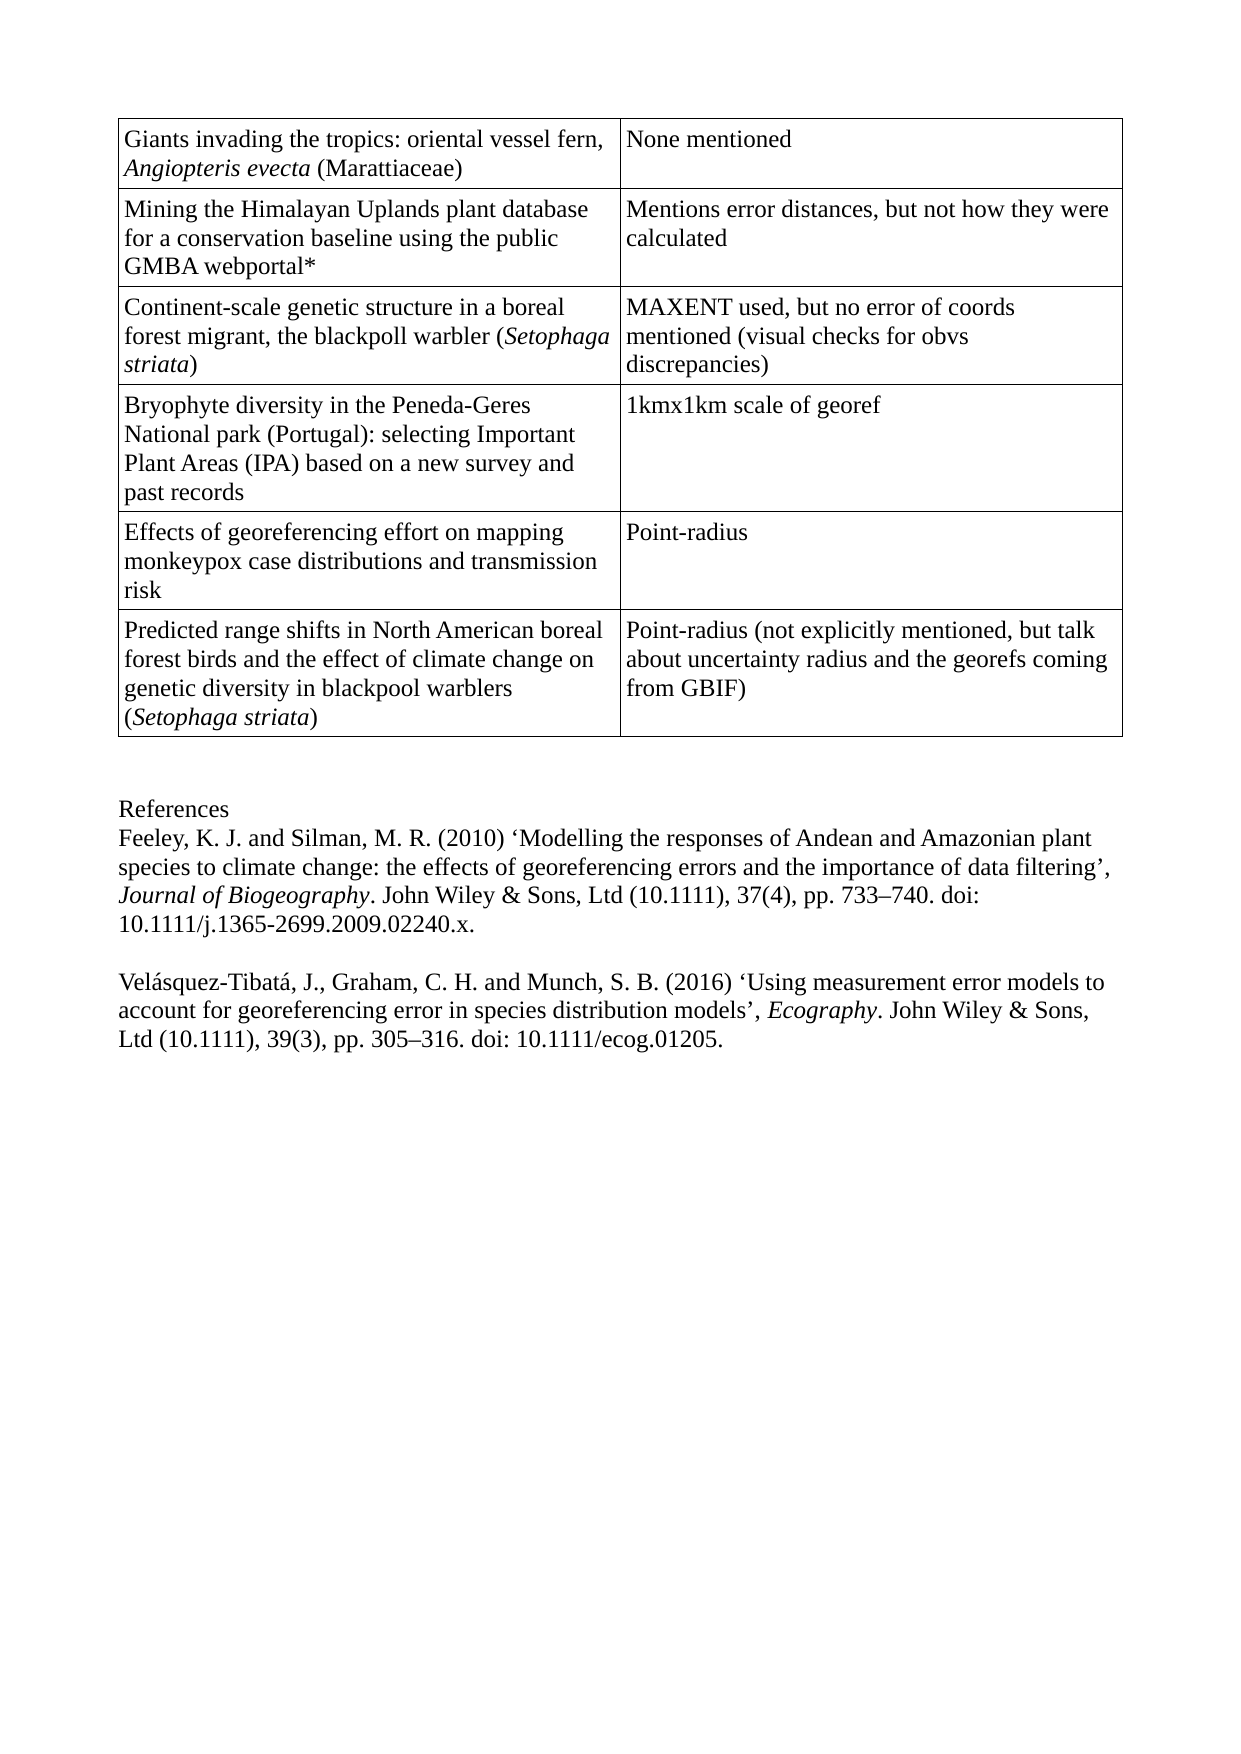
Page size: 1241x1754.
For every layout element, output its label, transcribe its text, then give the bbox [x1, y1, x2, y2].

table_cell MAXENT used, but no error of coords mentioned (visual checks for obvs discrepancies) [621, 287, 1122, 384]
table_cell Effects of georeferencing effort on mapping monkeypox case distributions and transmission risk [119, 512, 620, 609]
table_cell Predicted range shifts in North American boreal forest birds and the effect of climate change on genetic diversity in blackpool warblers (Setophaga striata) [119, 610, 620, 736]
table_cell Point-radius [621, 512, 1122, 609]
table_cell Point-radius (not explicitly mentioned, but talk about uncertainty radius and the georefs coming from GBIF) [621, 610, 1122, 736]
text Velásquez-Tibatá, J., Graham, C. H. and Munch, S. B. (2016) ‘Using measurement error models to account for georeferencing error in species distribution models’, Ecography. John Wiley & Sons, Ltd (10.1111), 39(3), pp. 305–316. doi: 10.1111/ecog.01205. [118, 967, 1122, 1053]
table_cell Continent-scale genetic structure in a boreal forest migrant, the blackpoll warbler (Setophaga striata) [119, 287, 620, 384]
text References [118, 794, 1122, 823]
table_cell Giants invading the tropics: oriental vessel fern, Angiopteris evecta (Marattiaceae) [119, 119, 620, 188]
text Feeley, K. J. and Silman, M. R. (2010) ‘Modelling the responses of Andean and Amazonian plant species to climate change: the effects of georeferencing errors and the importance of data filtering’, Journal of Biogeography. John Wiley & Sons, Ltd (10.1111), 37(4), pp. 733–740. doi: 10.1111/j.1365-2699.2009.02240.x. [118, 823, 1122, 938]
table_cell Mining the Himalayan Uplands plant database for a conservation baseline using the public GMBA webportal* [119, 189, 620, 286]
table_cell Bryophyte diversity in the Peneda-Geres National park (Portugal): selecting Important Plant Areas (IPA) based on a new survey and past records [119, 385, 620, 511]
table_cell Mentions error distances, but not how they were calculated [621, 189, 1122, 286]
table_cell 1kmx1km scale of georef [621, 385, 1122, 511]
table_cell None mentioned [621, 119, 1122, 188]
